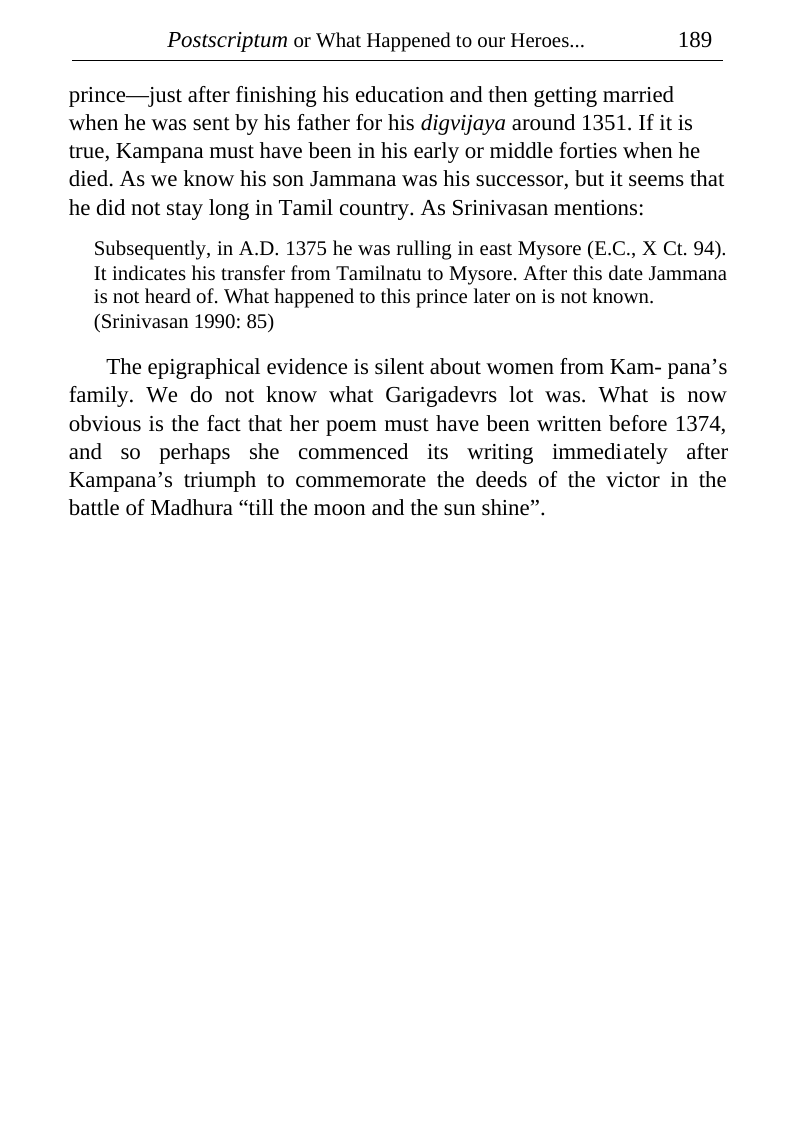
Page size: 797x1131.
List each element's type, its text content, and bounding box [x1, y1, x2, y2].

text (Srinivasan 1990: 85) [69, 308, 728, 333]
text Subsequently, in A.D. 1375 he was rulling in east Mysore (E.C., X Ct. 94). It indicates his transfer from Tamilnatu to Mysore. After this date Jammana is not heard of. What happened to this prince later on is not known. [94, 236, 728, 308]
text prince—just after finishing his education and then getting married when he was sent by his father for his digvijaya around 1351. If it is true, Kampana must have been in his early or middle forties when he died. As we know his son Jammana was his successor, but it seems that he did not stay long in Tamil country. As Srinivasan mentions: [69, 81, 728, 220]
text The epigraphical evidence is silent about women from Kam- pana’s family. We do not know what Garigadevrs lot was. What is now obvious is the fact that her poem must have been written before 1374, and so perhaps she commenced its writing immedi­ately after Kampana’s triumph to commemorate the deeds of the victor in the battle of Madhura “till the moon and the sun shine”. [69, 353, 728, 520]
text Postscriptum or What Happened to our Heroes... 189 [167, 26, 726, 52]
